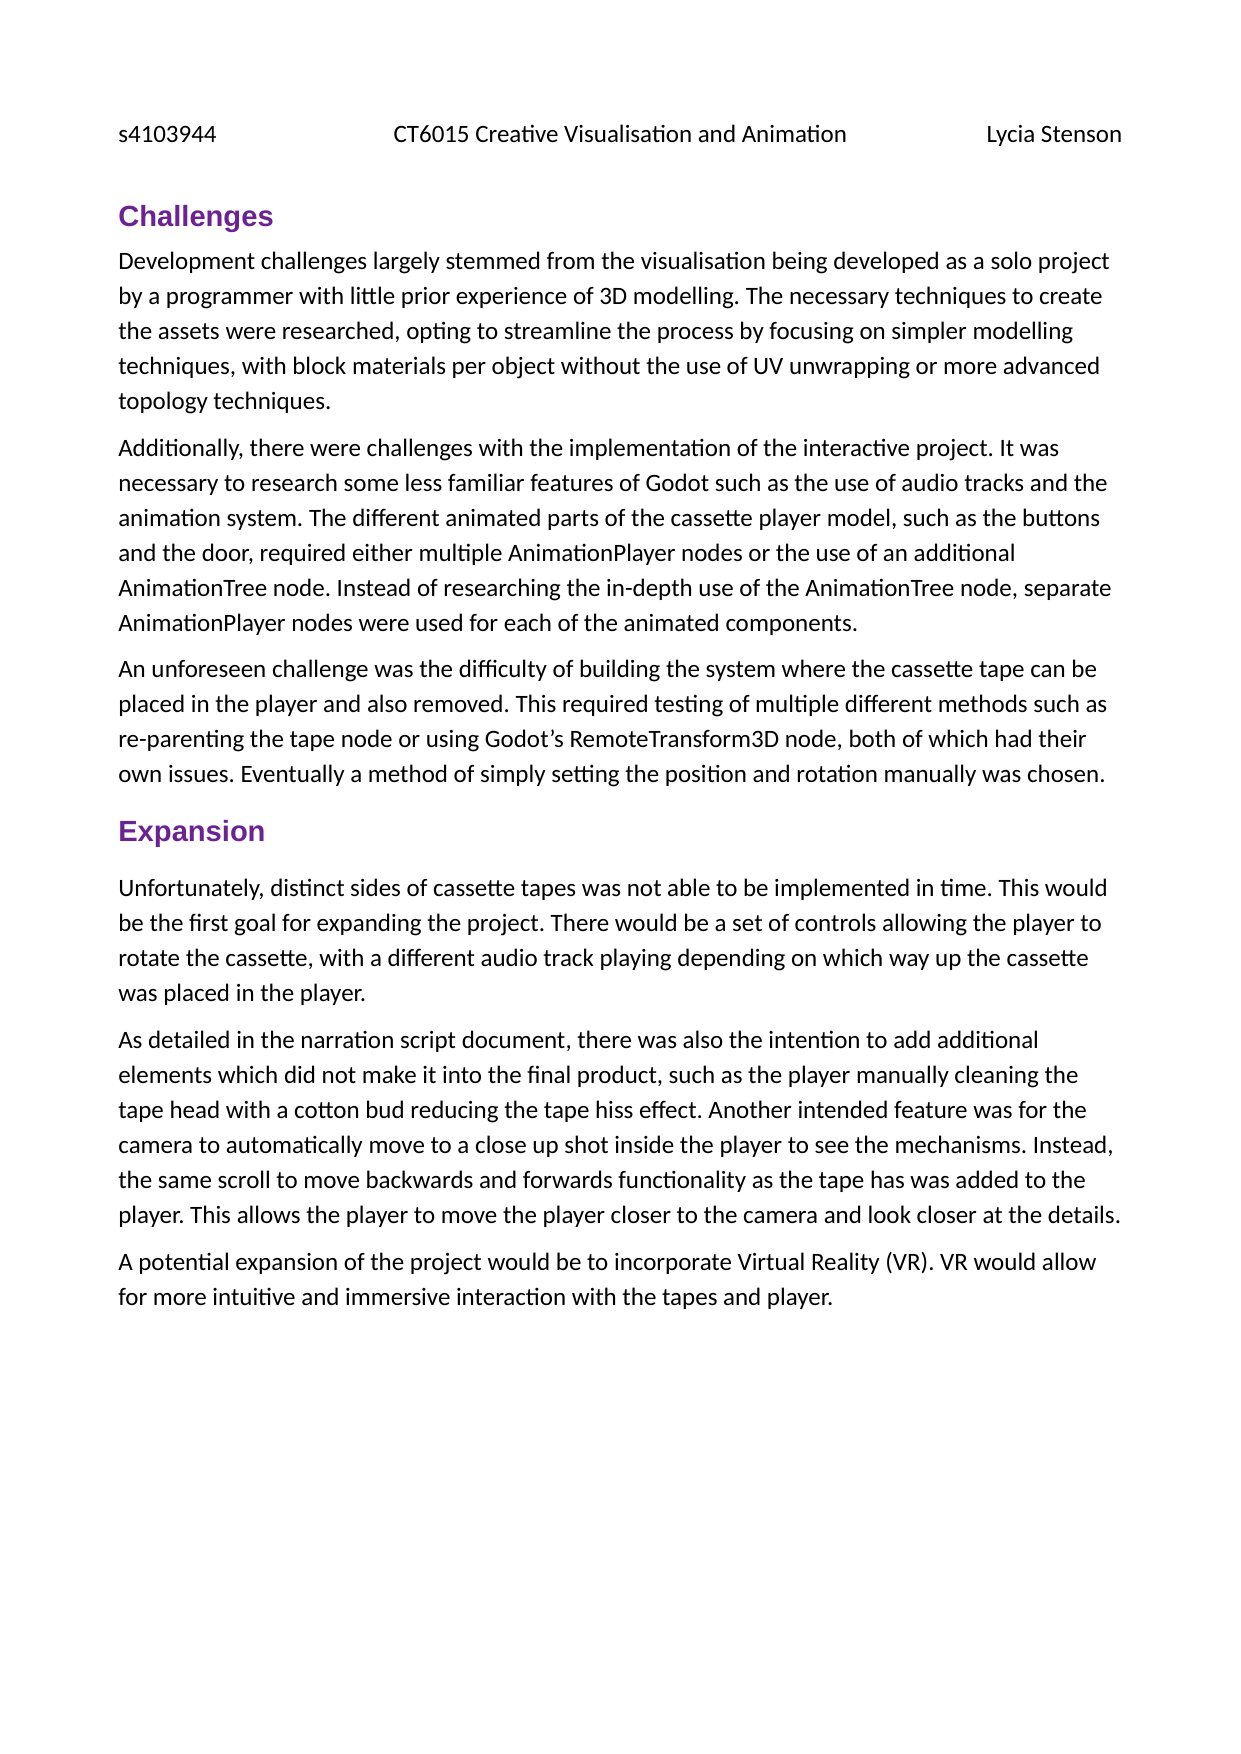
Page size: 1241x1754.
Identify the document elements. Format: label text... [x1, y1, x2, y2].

subtitle Challenges [118, 199, 1122, 232]
text Unfortunately, distinct sides of cassette tapes was not able to be implemented in time. This would be the first goal for expanding the project. There would be a set of controls allowing the player to rotate the cassette, with a different audio track playing depending on which way up the cassette was placed in the player. [118, 872, 1122, 1008]
text A potential expansion of the project would be to incorporate Virtual Reality (VR). VR would allow for more intuitive and immersive interaction with the tapes and player. [118, 1246, 1122, 1311]
text An unforeseen challenge was the difficulty of building the system where the cassette tape can be placed in the player and also removed. This required testing of multiple different methods such as re-parenting the tape node or using Godot’s RemoteTransform3D node, both of which had their own issues. Eventually a method of simply setting the position and rotation manually was chosen. [118, 653, 1122, 789]
subtitle Expansion [118, 814, 1122, 848]
text Additionally, there were challenges with the implementation of the interactive project. It was necessary to research some less familiar features of Godot such as the use of audio tracks and the animation system. The different animated parts of the cassette player model, such as the buttons and the door, required either multiple AnimationPlayer nodes or the use of an additional AnimationTree node. Instead of researching the in-depth use of the AnimationTree node, separate AnimationPlayer nodes were used for each of the animated components. [118, 432, 1122, 637]
text As detailed in the narration script document, there was also the intention to add additional elements which did not make it into the final product, such as the player manually cleaning the tape head with a cotton bud reducing the tape hiss effect. Another intended feature was for the camera to automatically move to a close up shot inside the player to see the mechanisms. Instead, the same scroll to move backwards and forwards functionality as the tape has was added to the player. This allows the player to move the player closer to the camera and look closer at the details. [118, 1024, 1122, 1229]
text Development challenges largely stemmed from the visualisation being developed as a solo project by a programmer with little prior experience of 3D modelling. The necessary techniques to create the assets were researched, opting to streamline the process by focusing on simpler modelling techniques, with block materials per object without the use of UV unwrapping or more advanced topology techniques. [118, 245, 1122, 416]
